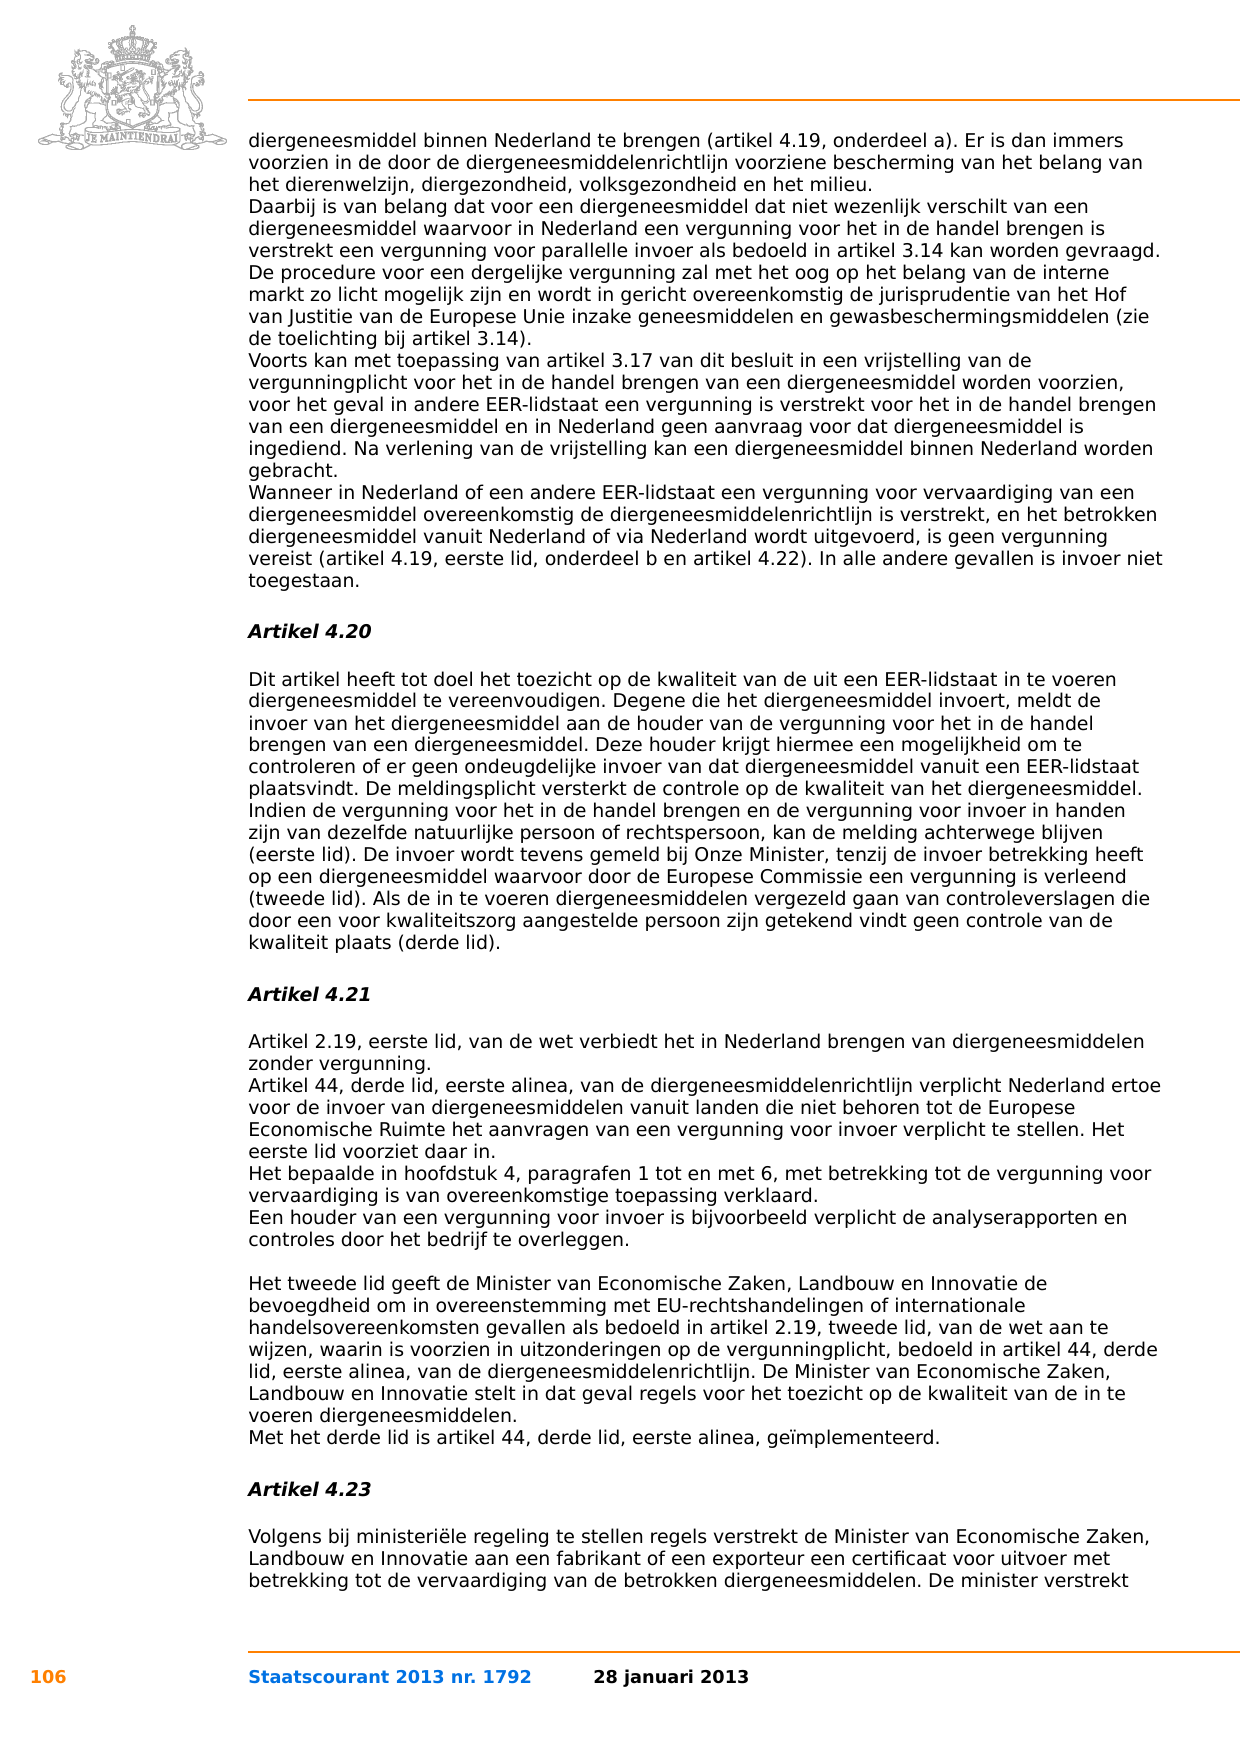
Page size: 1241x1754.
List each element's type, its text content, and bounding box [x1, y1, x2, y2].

text Met het derde lid is artikel 44, derde lid, eerste alinea, geïmplementeerd. [248, 1427, 1163, 1449]
text Voorts kan met toepassing van artikel 3.17 van dit besluit in een vrijstelling van de vergunningplicht voor het in de handel brengen van een diergeneesmiddel worden voorzien, voor het geval in andere EER-lidstaat een vergunning is verstrekt voor het in de handel brengen van een diergeneesmiddel en in Nederland geen aanvraag voor dat diergeneesmiddel is ingediend. Na verlening van de vrijstelling kan een diergeneesmiddel binnen Nederland worden gebracht. [248, 350, 1163, 482]
text diergeneesmiddel binnen Nederland te brengen (artikel 4.19, onderdeel a). Er is dan immers voorzien in de door de diergeneesmiddelenrichtlijn voorziene bescherming van het belang van het dierenwelzijn, diergezondheid, volksgezondheid en het milieu. [248, 130, 1163, 196]
text Daarbij is van belang dat voor een diergeneesmiddel dat niet wezenlijk verschilt van een diergeneesmiddel waarvoor in Nederland een vergunning voor het in de handel brengen is verstrekt een vergunning voor parallelle invoer als bedoeld in artikel 3.14 kan worden gevraagd. De procedure voor een dergelijke vergunning zal met het oog op het belang van de interne markt zo licht mogelijk zijn en wordt in gericht overeenkomstig de jurisprudentie van het Hof van Justitie van de Europese Unie inzake geneesmiddelen en gewasbeschermingsmiddelen (zie de toelichting bij artikel 3.14). [248, 196, 1163, 350]
text Het bepaalde in hoofdstuk 4, paragrafen 1 tot en met 6, met betrekking tot de vergunning voor vervaardiging is van overeenkomstige toepassing verklaard. [248, 1163, 1163, 1207]
subtitle Artikel 4.21 [248, 984, 1163, 1006]
text Wanneer in Nederland of een andere EER-lidstaat een vergunning voor vervaardiging van een diergeneesmiddel overeenkomstig de diergeneesmiddelenrichtlijn is verstrekt, en het betrokken diergeneesmiddel vanuit Nederland of via Nederland wordt uitgevoerd, is geen vergunning vereist (artikel 4.19, eerste lid, onderdeel b en artikel 4.22). In alle andere gevallen is invoer niet toegestaan. [248, 482, 1163, 591]
text Volgens bij ministeriële regeling te stellen regels verstrekt de Minister van Economische Zaken, Landbouw en Innovatie aan een fabrikant of een exporteur een certificaat voor uitvoer met betrekking tot de vervaardiging van de betrokken diergeneesmiddelen. De minister verstrekt [248, 1526, 1163, 1592]
text Een houder van een vergunning voor invoer is bijvoorbeeld verplicht de analyserapporten en controles door het bedrijf te overleggen. [248, 1207, 1163, 1251]
text Het tweede lid geeft de Minister van Economische Zaken, Landbouw en Innovatie de bevoegdheid om in overeenstemming met EU-rechtshandelingen of internationale handelsovereenkomsten gevallen als bedoeld in artikel 2.19, tweede lid, van de wet aan te wijzen, waarin is voorzien in uitzonderingen op de vergunningplicht, bedoeld in artikel 44, derde lid, eerste alinea, van de diergeneesmiddelenrichtlijn. De Minister van Economische Zaken, Landbouw en Innovatie stelt in dat geval regels voor het toezicht op de kwaliteit van de in te voeren diergeneesmiddelen. [248, 1273, 1163, 1427]
text Dit artikel heeft tot doel het toezicht op de kwaliteit van de uit een EER-lidstaat in te voeren diergeneesmiddel te vereenvoudigen. Degene die het diergeneesmiddel invoert, meldt de invoer van het diergeneesmiddel aan de houder van de vergunning voor het in de handel brengen van een diergeneesmiddel. Deze houder krijgt hiermee een mogelijkheid om te controleren of er geen ondeugdelijke invoer van dat diergeneesmiddel vanuit een EER-lidstaat plaatsvindt. De meldingsplicht versterkt de controle op de kwaliteit van het diergeneesmiddel. Indien de vergunning voor het in de handel brengen en de vergunning voor invoer in handen zijn van dezelfde natuurlijke persoon of rechtspersoon, kan de melding achterwege blijven (eerste lid). De invoer wordt tevens gemeld bij Onze Minister, tenzij de invoer betrekking heeft op een diergeneesmiddel waarvoor door de Europese Commissie een vergunning is verleend (tweede lid). Als de in te voeren diergeneesmiddelen vergezeld gaan van controleverslagen die door een voor kwaliteitszorg aangestelde persoon zijn getekend vindt geen controle van de kwaliteit plaats (derde lid). [248, 668, 1163, 954]
text Artikel 44, derde lid, eerste alinea, van de diergeneesmiddelenrichtlijn verplicht Nederland ertoe voor de invoer van diergeneesmiddelen vanuit landen die niet behoren tot de Europese Economische Ruimte het aanvragen van een vergunning voor invoer verplicht te stellen. Het eerste lid voorziet daar in. [248, 1075, 1163, 1163]
text Artikel 2.19, eerste lid, van de wet verbiedt het in Nederland brengen van diergeneesmiddelen zonder vergunning. [248, 1031, 1163, 1075]
subtitle Artikel 4.23 [248, 1479, 1163, 1501]
picture [38, 25, 227, 150]
subtitle Artikel 4.20 [248, 621, 1163, 643]
